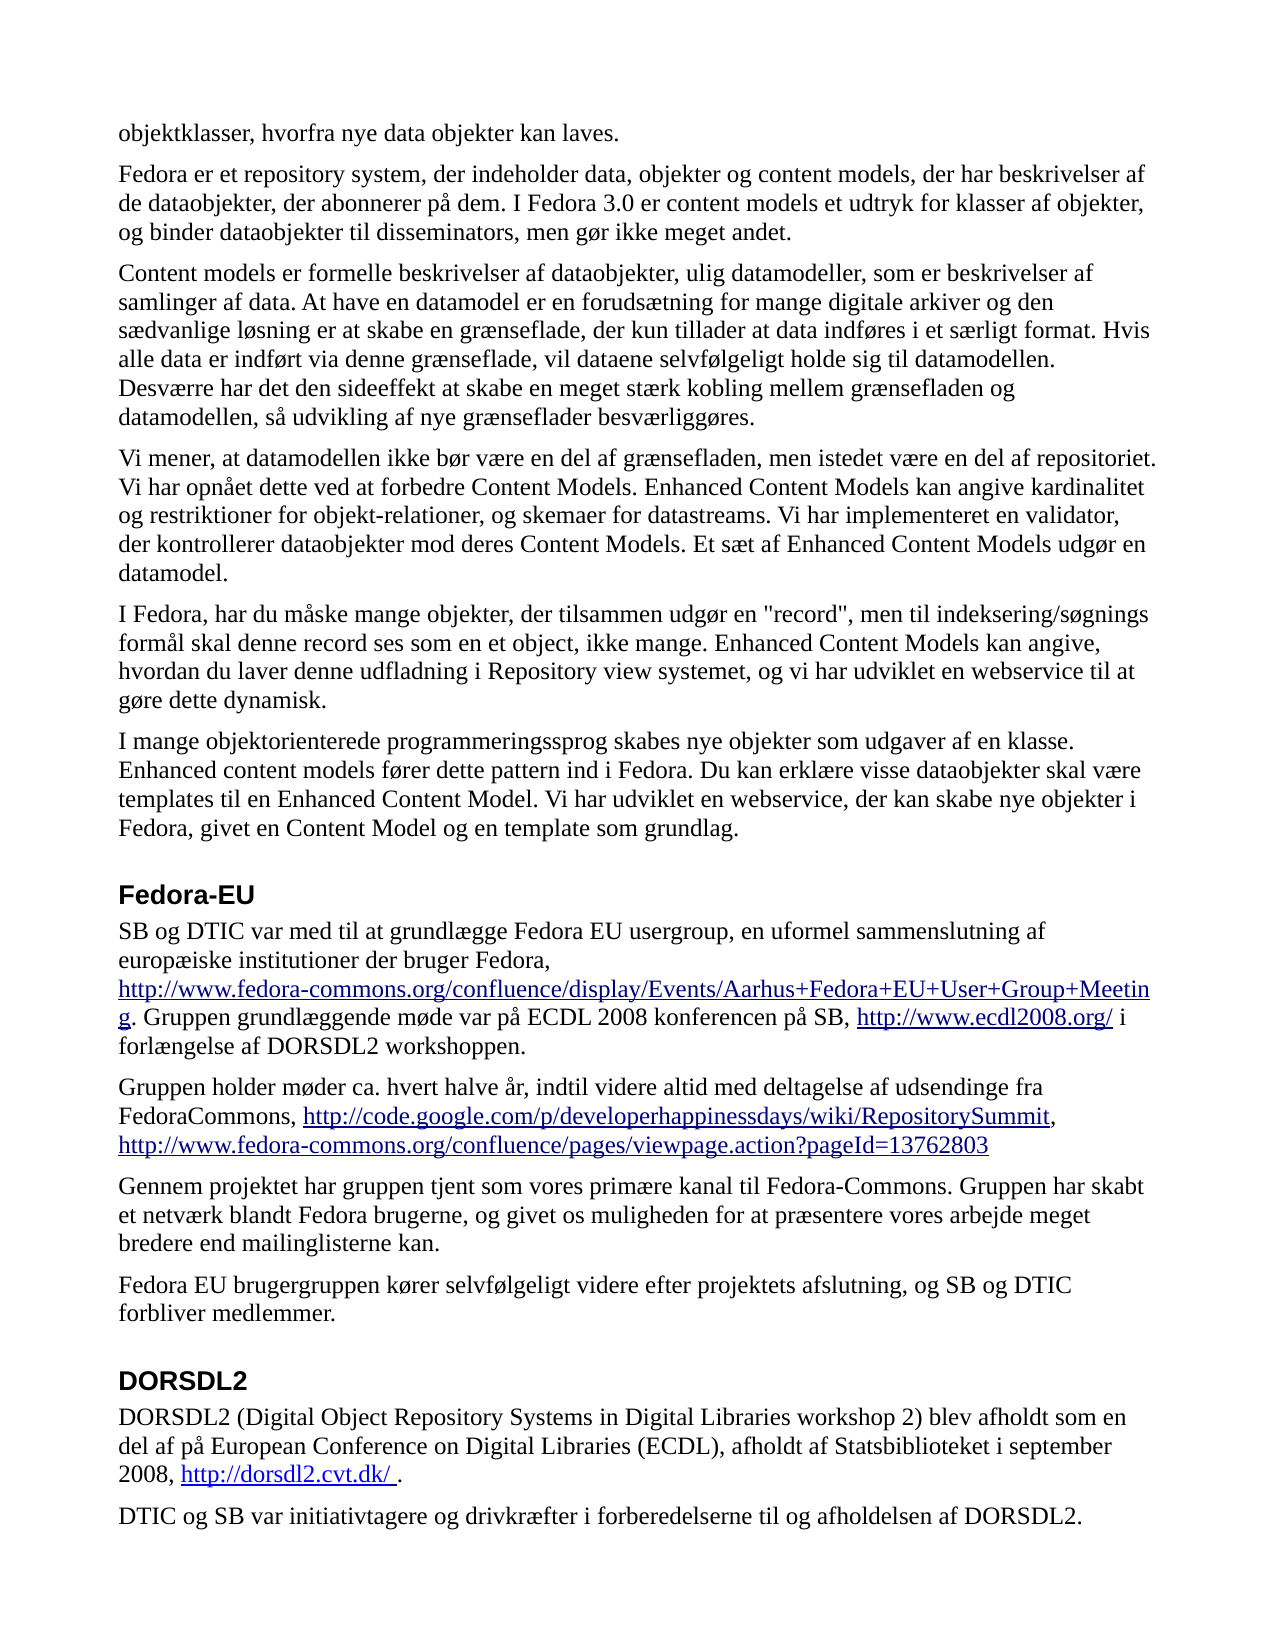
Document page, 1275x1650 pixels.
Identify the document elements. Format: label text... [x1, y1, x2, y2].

text Vi mener, at datamodellen ikke bør være en del af grænsefladen, men istedet være en del af repositoriet. Vi har opnået dette ved at forbedre Content Models. Enhanced Content Models kan angive kardinalitet og restriktioner for objekt-relationer, og skemaer for datastreams. Vi har implementeret en validator, der kontrollerer dataobjekter mod deres Content Models. Et sæt af Enhanced Content Models udgør en datamodel. [118, 443, 1157, 587]
text SB og DTIC var med til at grundlægge Fedora EU usergroup, en uformel sammenslutning af europæiske institutioner der bruger Fedora, http://www.fedora-commons.org/confluence/display/Events/Aarhus+Fedora+EU+User+Group+Meeting. Gruppen grundlæggende møde var på ECDL 2008 konferencen på SB, http://www.ecdl2008.org/ i forlængelse af DORSDL2 workshoppen. [118, 916, 1157, 1060]
text Gruppen holder møder ca. hvert halve år, indtil videre altid med deltagelse af udsendinge fra FedoraCommons, http://code.google.com/p/developerhappinessdays/wiki/RepositorySummit, http://www.fedora-commons.org/confluence/pages/viewpage.action?pageId=13762803 [118, 1072, 1157, 1159]
text Fedora er et repository system, der indeholder data, objekter og content models, der har beskrivelser af de dataobjekter, der abonnerer på dem. I Fedora 3.0 er content models et udtryk for klasser af objekter, og binder dataobjekter til disseminators, men gør ikke meget andet. [118, 159, 1157, 246]
text DTIC og SB var initiativtagere og drivkræfter i forberedelserne til og afholdelsen af DORSDL2. [118, 1501, 1157, 1529]
text DORSDL2 (Digital Object Repository Systems in Digital Libraries workshop 2) blev afholdt som en del af på European Conference on Digital Libraries (ECDL), afholdt af Statsbiblioteket i september 2008, http://dorsdl2.cvt.dk/ . [118, 1402, 1157, 1488]
text Content models er formelle beskrivelser af dataobjekter, ulig datamodeller, som er beskrivelser af samlinger af data. At have en datamodel er en forudsætning for mange digitale arkiver og den sædvanlige løsning er at skabe en grænseflade, der kun tillader at data indføres i et særligt format. Hvis alle data er indført via denne grænseflade, vil dataene selvfølgeligt holde sig til datamodellen. Desværre har det den sideeffekt at skabe en meget stærk kobling mellem grænsefladen og datamodellen, så udvikling af nye grænseflader besværliggøres. [118, 258, 1157, 430]
text I mange objektorienterede programmeringssprog skabes nye objekter som udgaver af en klasse. Enhanced content models fører dette pattern ind i Fedora. Du kan erklære visse dataobjekter skal være templates til en Enhanced Content Model. Vi har udviklet en webservice, der kan skabe nye objekter i Fedora, givet en Content Model og en template som grundlag. [118, 726, 1157, 841]
subtitle DORSDL2 [118, 1364, 1157, 1396]
subtitle Fedora-EU [118, 879, 1157, 910]
text Gennem projektet har gruppen tjent som vores primære kanal til Fedora-Commons. Gruppen har skabt et netværk blandt Fedora brugerne, og givet os muligheden for at præsentere vores arbejde meget bredere end mailinglisterne kan. [118, 1171, 1157, 1257]
text I Fedora, har du måske mange objekter, der tilsammen udgør en "record", men til indeksering/søgnings formål skal denne record ses som en et object, ikke mange. Enhanced Content Models kan angive, hvordan du laver denne udfladning i Repository view systemet, og vi har udviklet en webservice til at gøre dette dynamisk. [118, 599, 1157, 714]
text Fedora EU brugergruppen kører selvfølgeligt videre efter projektets afslutning, og SB og DTIC forbliver medlemmer. [118, 1270, 1157, 1327]
text objektklasser, hvorfra nye data objekter kan laves. [118, 118, 1157, 147]
